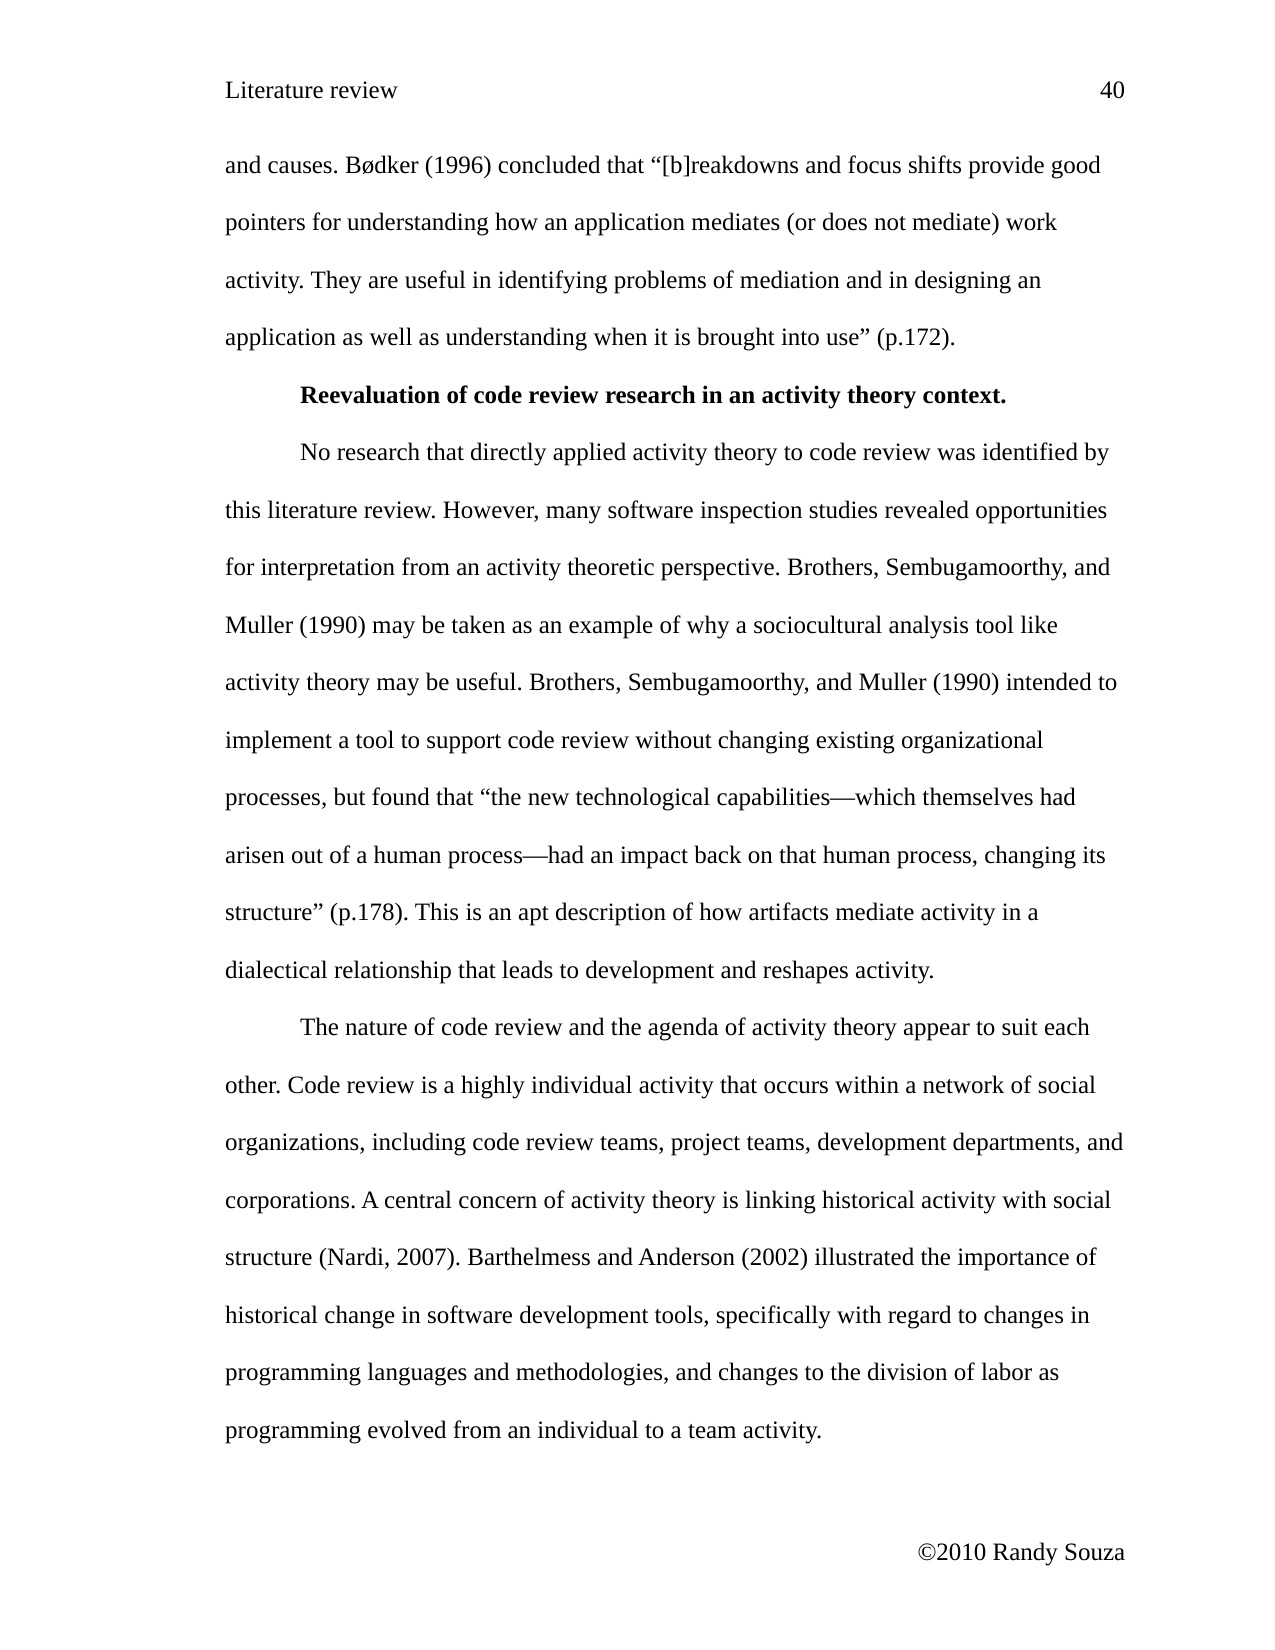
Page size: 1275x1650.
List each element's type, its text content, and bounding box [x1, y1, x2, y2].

text The nature of code review and the agenda of activity theory appear to suit each other. Code review is a highly individual activity that occurs within a network of social organizations, including code review teams, project teams, development departments, and corporations. A central concern of activity theory is linking historical activity with social structure (Nardi, 2007). Barthelmess and Anderson (2002) illustrated the importance of historical change in software development tools, specifically with regard to changes in programming languages and methodologies, and changes to the division of labor as programming evolved from an individual to a team activity. [225, 1012, 1125, 1444]
text No research that directly applied activity theory to code review was identified by this literature review. However, many software inspection studies revealed opportunities for interpretation from an activity theoretic perspective. Brothers, Sembugamoorthy, and Muller (1990) may be taken as an example of why a sociocultural analysis tool like activity theory may be useful. Brothers, Sembugamoorthy, and Muller (1990) intended to implement a tool to support code review without changing existing organizational processes, but found that “the new technological capabilities—which themselves had arisen out of a human process—had an impact back on that human process, changing its structure” (p.178). This is an apt description of how artifacts mediate activity in a dialectical relationship that leads to development and reshapes activity. [225, 437, 1125, 984]
subtitle Reevaluation of code review research in an activity theory context. [300, 380, 1125, 409]
text and causes. Bødker (1996) concluded that “[b]reakdowns and focus shifts provide good pointers for understanding how an application mediates (or does not mediate) work activity. They are useful in identifying problems of mediation and in designing an application as well as understanding when it is brought into use” (p.172). [225, 150, 1125, 351]
